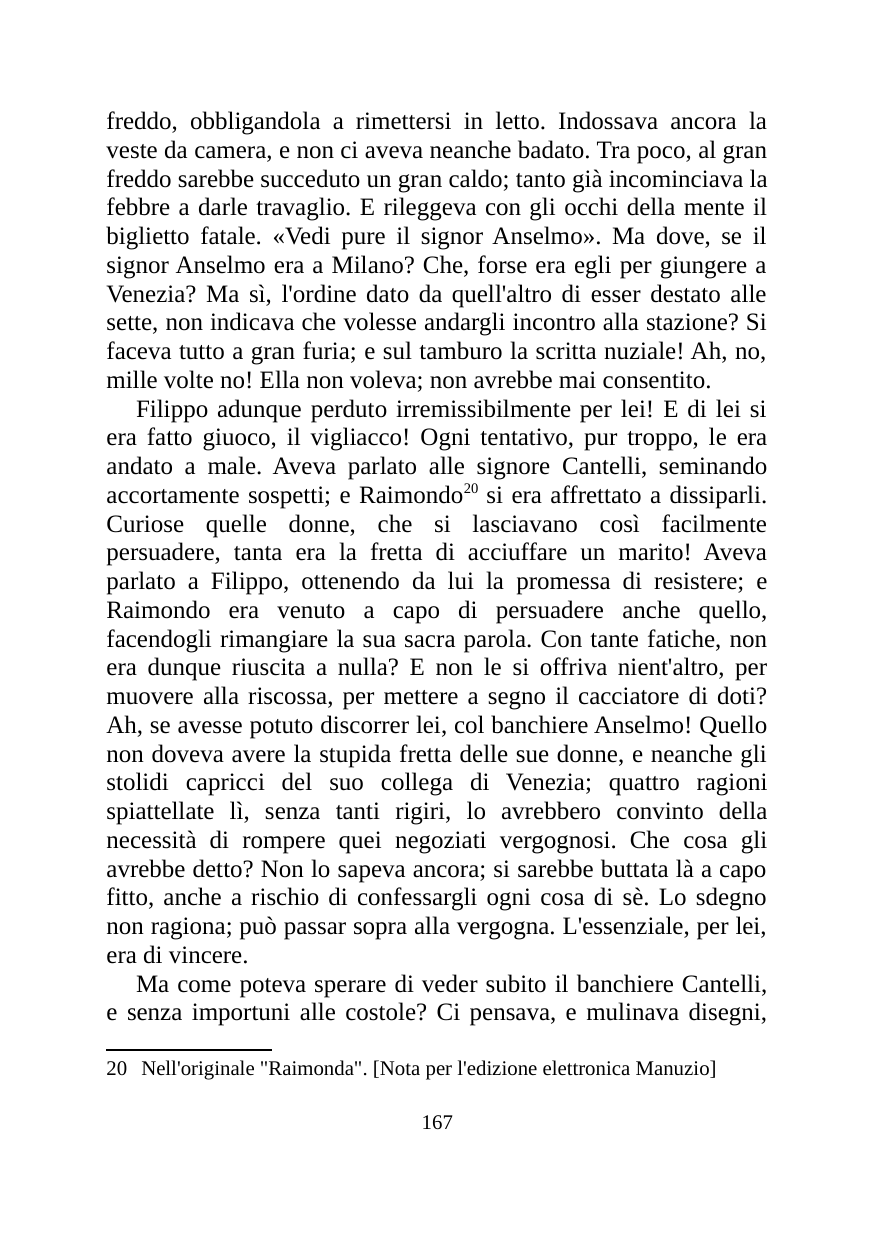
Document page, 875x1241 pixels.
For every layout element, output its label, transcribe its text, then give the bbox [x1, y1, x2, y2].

text Filippo adunque perduto irremissibilmente per lei! E di lei si era fatto giuoco, il vigliacco! Ogni tentativo, pur troppo, le era andato a male. Aveva parlato alle signore Cantelli, seminando accortamente sospetti; e Raimondo si era affrettato a dissiparli. Curiose quelle donne, che si lasciavano così facilmente persuadere, tanta era la fretta di acciuffare un marito! Aveva parlato a Filippo, ottenendo da lui la promessa di resistere; e Raimondo era venuto a capo di persuadere anche quello, facendogli rimangiare la sua sacra parola. Con tante fatiche, non era dunque riuscita a nulla? E non le si offriva nient'altro, per muovere alla riscossa, per mettere a segno il cacciatore di doti? Ah, se avesse potuto discorrer lei, col banchiere Anselmo! Quello non doveva avere la stupida fretta delle sue donne, e neanche gli stolidi capricci del suo collega di Venezia; quattro ragioni spiattellate lì, senza tanti rigiri, lo avrebbero convinto della necessità di rompere quei negoziati vergognosi. Che cosa gli avrebbe detto? Non lo sapeva ancora; si sarebbe buttata là a capo fitto, anche a rischio di confessargli ogni cosa di sè. Lo sdegno non ragiona; può passar sopra alla vergogna. L'essenziale, per lei, era di vincere. [106, 394, 768, 969]
text Ma come poteva sperare di veder subito il banchiere Cantelli, e senza importuni alle costole? Ci pensava, e mulinava disegni, [106, 969, 768, 1026]
text freddo, obbligandola a rimettersi in letto. Indossava ancora la veste da camera, e non ci aveva neanche badato. Tra poco, al gran freddo sarebbe succeduto un gran caldo; tanto già incominciava la febbre a darle travaglio. E rileggeva con gli occhi della mente il biglietto fatale. «Vedi pure il signor Anselmo». Ma dove, se il signor Anselmo era a Milano? Che, forse era egli per giungere a Venezia? Ma sì, l'ordine dato da quell'altro di esser destato alle sette, non indicava che volesse andargli incontro alla stazione? Si faceva tutto a gran furia; e sul tamburo la scritta nuziale! Ah, no, mille volte no! Ella non voleva; non avrebbe mai consentito. [106, 106, 768, 394]
text Nell'originale "Raimonda". [Nota per l'edizione elettronica Manuzio] [106, 1056, 768, 1080]
